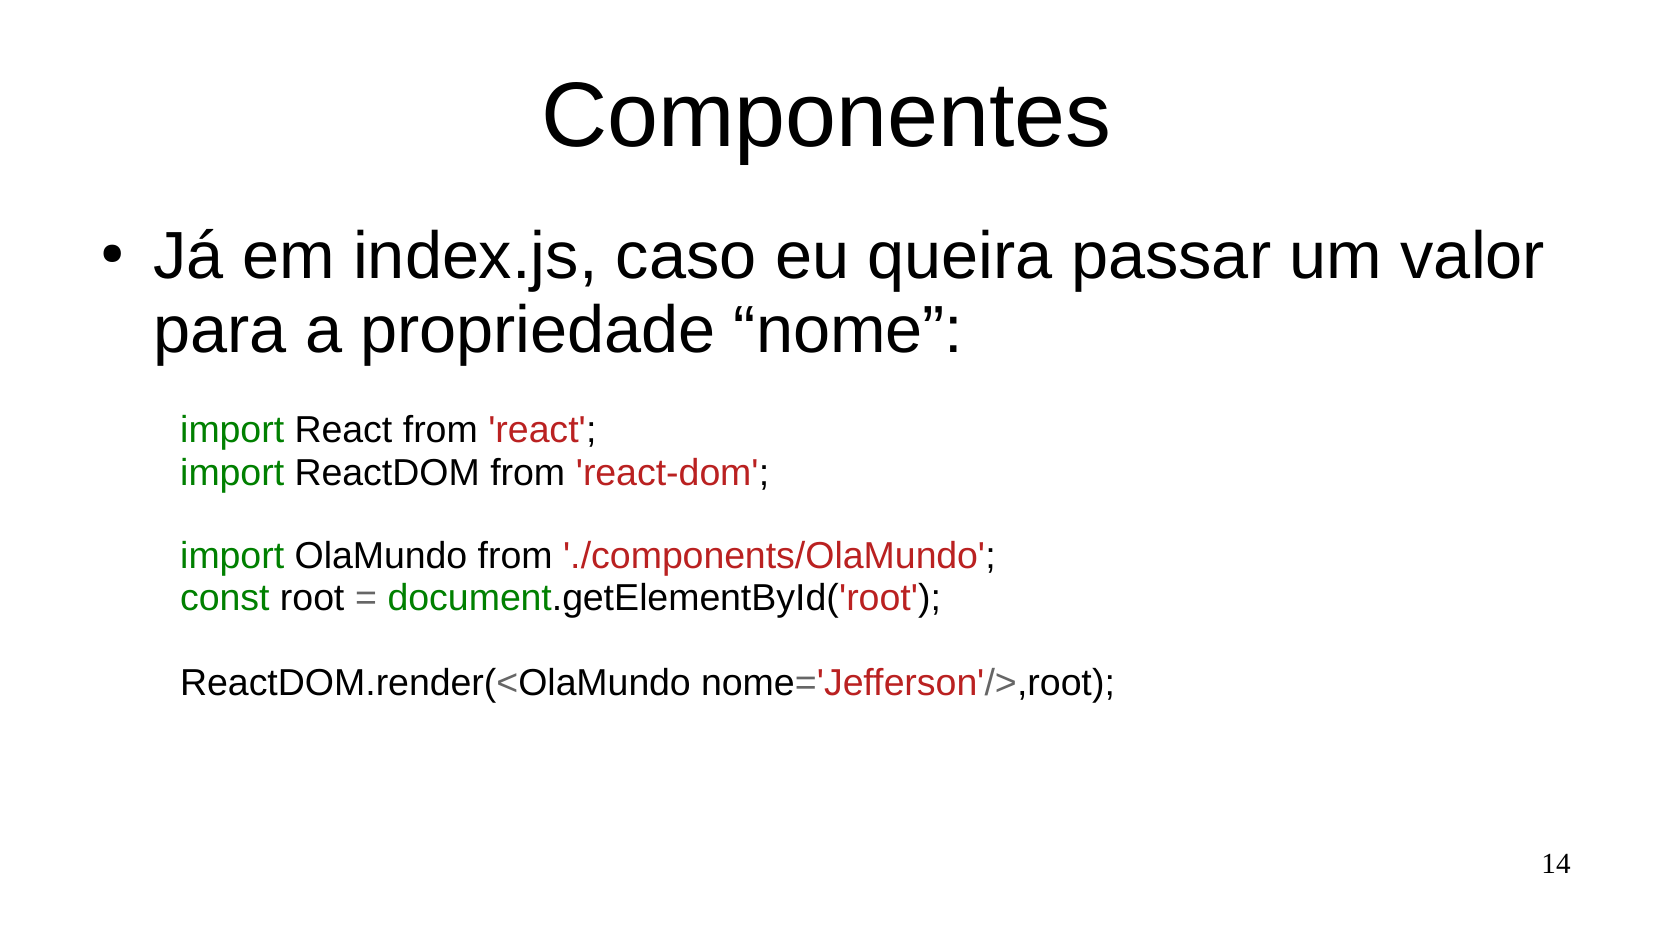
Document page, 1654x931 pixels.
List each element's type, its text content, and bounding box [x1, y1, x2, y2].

text_box import React from 'react'; import ReactDOM from 'react-dom'; import OlaMundo from './components/OlaMundo'; const root = document.getElementById('root'); ReactDOM.render(<OlaMundo nome='Jefferson'/>,root); [165, 401, 1465, 795]
list Já em index.js, caso eu queira passar um valor para a propriedade “nome”: [82, 217, 1571, 758]
title Componentes [82, 37, 1571, 193]
